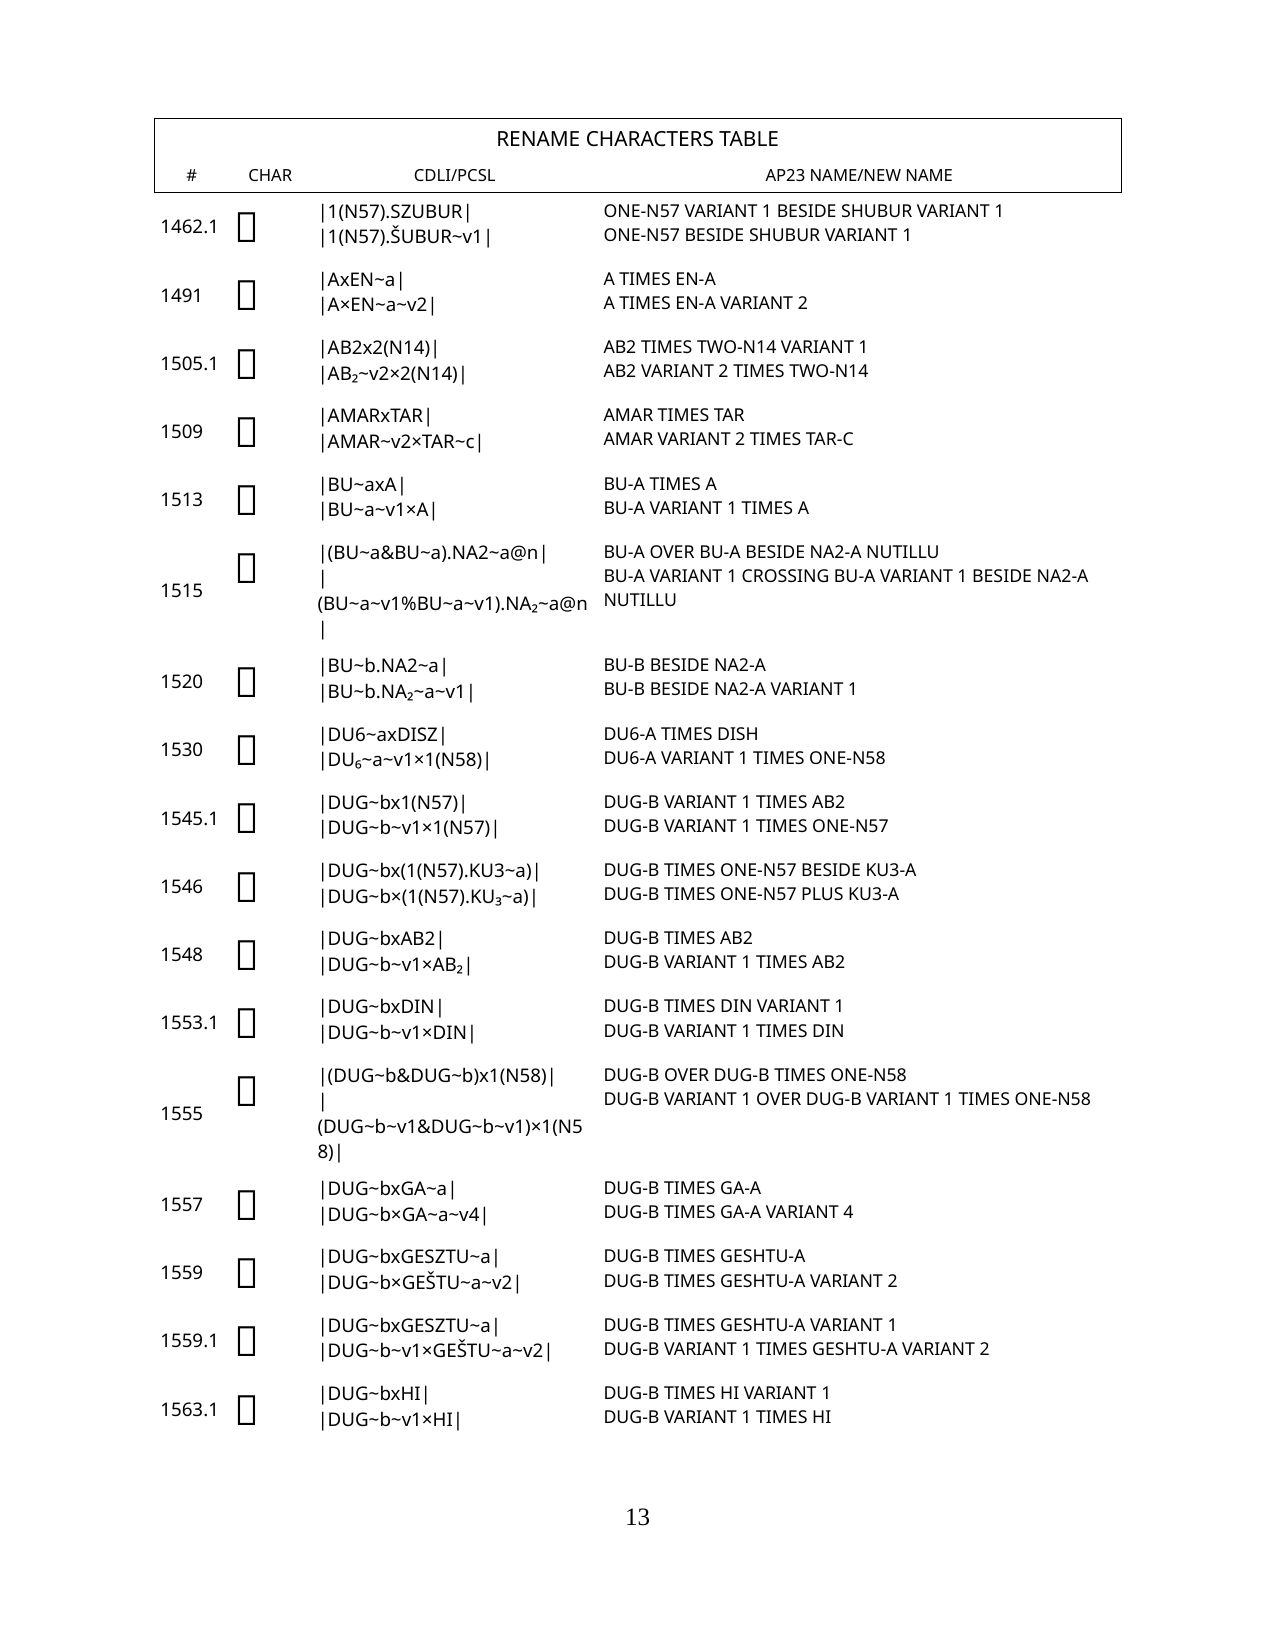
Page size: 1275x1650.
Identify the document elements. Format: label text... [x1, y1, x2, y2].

table_cell 𒱨 [228, 647, 312, 715]
table_cell 1491 [155, 261, 228, 329]
table_cell 1563.1 [155, 1375, 228, 1443]
table_cell 1559 [155, 1238, 228, 1306]
table_cell 1555 [155, 1056, 228, 1170]
table_cell 𒲍 [228, 988, 312, 1056]
table_cell ONE-N57 VARIANT 1 BESIDE SHUBUR VARIANT 1 ONE-N57 BESIDE SHUBUR VARIANT 1 [598, 193, 1121, 261]
table_header RENAME CHARACTERS TABLE [155, 119, 1121, 158]
table_cell CHAR [228, 158, 312, 192]
table_cell |DUG~bxGESZTU~a| |DUG~b~v1×GEŠTU~a~v2| [312, 1306, 597, 1374]
table_cell DU6-A TIMES DISH DU6-A VARIANT 1 TIMES ONE-N58 [598, 715, 1121, 783]
table_cell |AMARxTAR| |AMAR~v2×TAR~c| [312, 397, 597, 465]
table_cell |(BU~a&BU~a).NA2~a@n| |(BU~a~v1%BU~a~v1).NA₂~a@n| [312, 534, 597, 647]
table_cell |DUG~bx1(N57)| |DUG~b~v1×1(N57)| [312, 784, 597, 852]
table_cell |DUG~bxAB2| |DUG~b~v1×AB₂| [312, 920, 597, 988]
table_cell |BU~axA| |BU~a~v1×A| [312, 465, 597, 533]
table_cell 1509 [155, 397, 228, 465]
table_cell 1559.1 [155, 1306, 228, 1374]
table_cell DUG-B OVER DUG-B TIMES ONE-N58 DUG-B VARIANT 1 OVER DUG-B VARIANT 1 TIMES ONE-N58 [598, 1056, 1121, 1170]
table_cell DUG-B TIMES DIN VARIANT 1 DUG-B VARIANT 1 TIMES DIN [598, 988, 1121, 1056]
table_cell |DU6~axDISZ| |DU₆~a~v1×1(N58)| [312, 715, 597, 783]
table_cell 1530 [155, 715, 228, 783]
table_cell 1513 [155, 465, 228, 533]
table_cell 𒱢 [228, 534, 312, 647]
table_cell 𒲓 [228, 1238, 312, 1306]
table_cell DUG-B TIMES HI VARIANT 1 DUG-B VARIANT 1 TIMES HI [598, 1375, 1121, 1443]
table_cell 𒰪 [228, 193, 312, 261]
table_cell 𒱗 [228, 329, 312, 397]
table_cell 𒲙 [228, 1375, 312, 1443]
table_cell AMAR TIMES TAR AMAR VARIANT 2 TIMES TAR-C [598, 397, 1121, 465]
table_cell 1505.1 [155, 329, 228, 397]
table_cell 𒲇 [228, 920, 312, 988]
table_cell |AB2x2(N14)| |AB₂~v2×2(N14)| [312, 329, 597, 397]
table_cell DUG-B TIMES ONE-N57 BESIDE KU3-A DUG-B TIMES ONE-N57 PLUS KU3-A [598, 852, 1121, 920]
table_cell |AxEN~a| |A×EN~a~v2| [312, 261, 597, 329]
table_cell DUG-B TIMES GESHTU-A DUG-B TIMES GESHTU-A VARIANT 2 [598, 1238, 1121, 1306]
table_cell DUG-B TIMES AB2 DUG-B VARIANT 1 TIMES AB2 [598, 920, 1121, 988]
table_cell |DUG~bxGESZTU~a| |DUG~b×GEŠTU~a~v2| [312, 1238, 597, 1306]
table_cell 𒱟 [228, 465, 312, 533]
table_cell 1548 [155, 920, 228, 988]
table_cell BU-A TIMES A BU-A VARIANT 1 TIMES A [598, 465, 1121, 533]
table_cell 𒲑 [228, 1170, 312, 1238]
table_cell |DUG~bx(1(N57).KU3~a)| |DUG~b×(1(N57).KU₃~a)| [312, 852, 597, 920]
table_cell |DUG~bxDIN| |DUG~b~v1×DIN| [312, 988, 597, 1056]
table_cell 𒲄 [228, 784, 312, 852]
table_cell A TIMES EN-A A TIMES EN-A VARIANT 2 [598, 261, 1121, 329]
table_cell |DUG~bxHI| |DUG~b~v1×HI| [312, 1375, 597, 1443]
table_cell 𒱈 [228, 261, 312, 329]
table_cell # [155, 158, 228, 192]
table_cell 1546 [155, 852, 228, 920]
table_cell CDLI/PCSL [312, 158, 597, 192]
table_cell 𒱛 [228, 397, 312, 465]
table_cell 1462.1 [155, 193, 228, 261]
table_cell 1520 [155, 647, 228, 715]
table_cell |DUG~bxGA~a| |DUG~b×GA~a~v4| [312, 1170, 597, 1238]
table_cell DUG-B TIMES GA-A DUG-B TIMES GA-A VARIANT 4 [598, 1170, 1121, 1238]
table_cell |1(N57).SZUBUR| |1(N57).ŠUBUR~v1| [312, 193, 597, 261]
table_cell 𒲔 [228, 1306, 312, 1374]
table_cell DUG-B VARIANT 1 TIMES AB2 DUG-B VARIANT 1 TIMES ONE-N57 [598, 784, 1121, 852]
table_cell 𒱴 [228, 715, 312, 783]
table_cell BU-A OVER BU-A BESIDE NA2-A NUTILLU BU-A VARIANT 1 CROSSING BU-A VARIANT 1 BESIDE NA2-A NUTILLU [598, 534, 1121, 647]
table_cell 𒲅 [228, 852, 312, 920]
table_cell 1545.1 [155, 784, 228, 852]
table_cell 𒲏 [228, 1056, 312, 1170]
table_cell AB2 TIMES TWO-N14 VARIANT 1 AB2 VARIANT 2 TIMES TWO-N14 [598, 329, 1121, 397]
table_cell |(DUG~b&DUG~b)x1(N58)| |(DUG~b~v1&DUG~b~v1)×1(N58)| [312, 1056, 597, 1170]
table_cell |BU~b.NA2~a| |BU~b.NA₂~a~v1| [312, 647, 597, 715]
table_cell DUG-B TIMES GESHTU-A VARIANT 1 DUG-B VARIANT 1 TIMES GESHTU-A VARIANT 2 [598, 1306, 1121, 1374]
table_cell 1557 [155, 1170, 228, 1238]
table_cell BU-B BESIDE NA2-A BU-B BESIDE NA2-A VARIANT 1 [598, 647, 1121, 715]
table_cell AP23 NAME/NEW NAME [598, 158, 1121, 192]
table_cell 1553.1 [155, 988, 228, 1056]
table_cell 1515 [155, 534, 228, 647]
